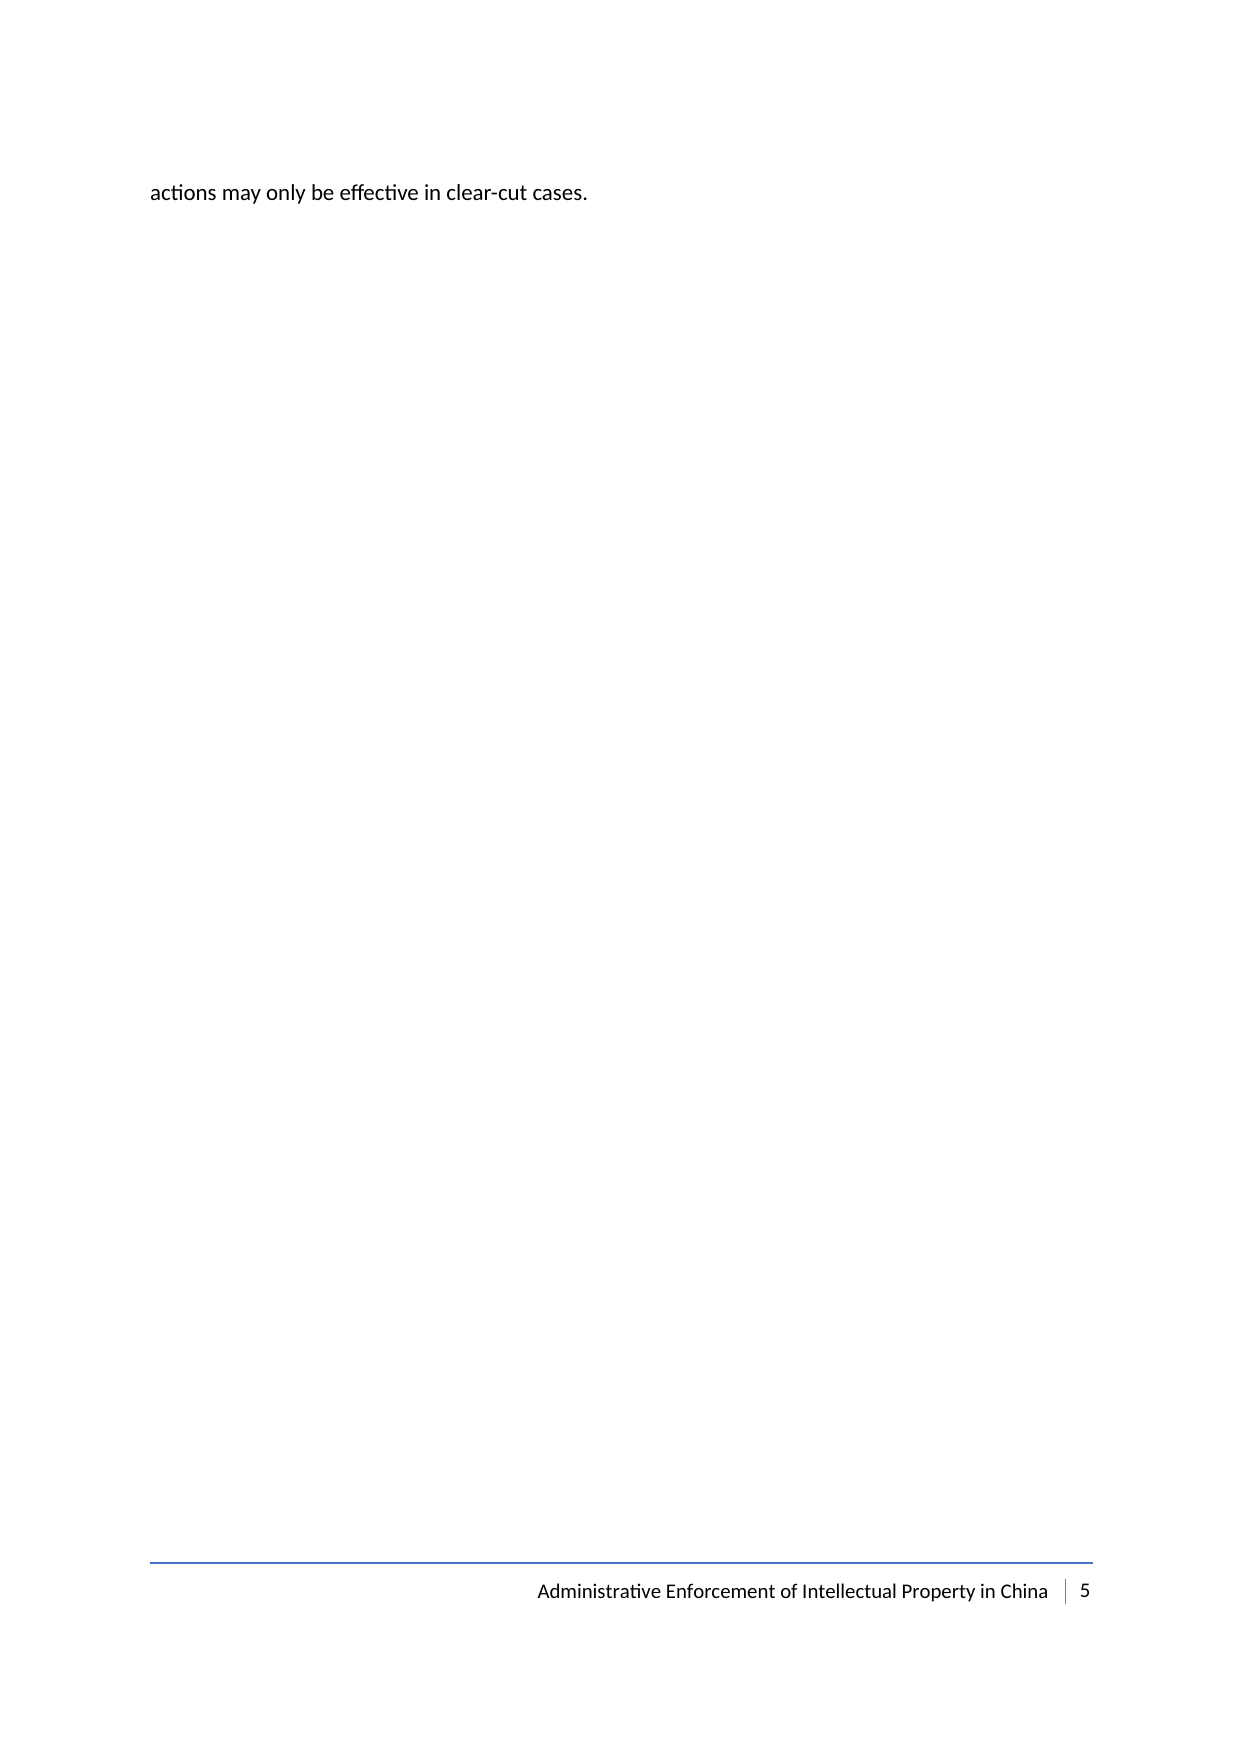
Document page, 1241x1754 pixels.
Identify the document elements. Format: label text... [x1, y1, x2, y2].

text actions may only be effective in clear-cut cases. [150, 150, 1090, 212]
